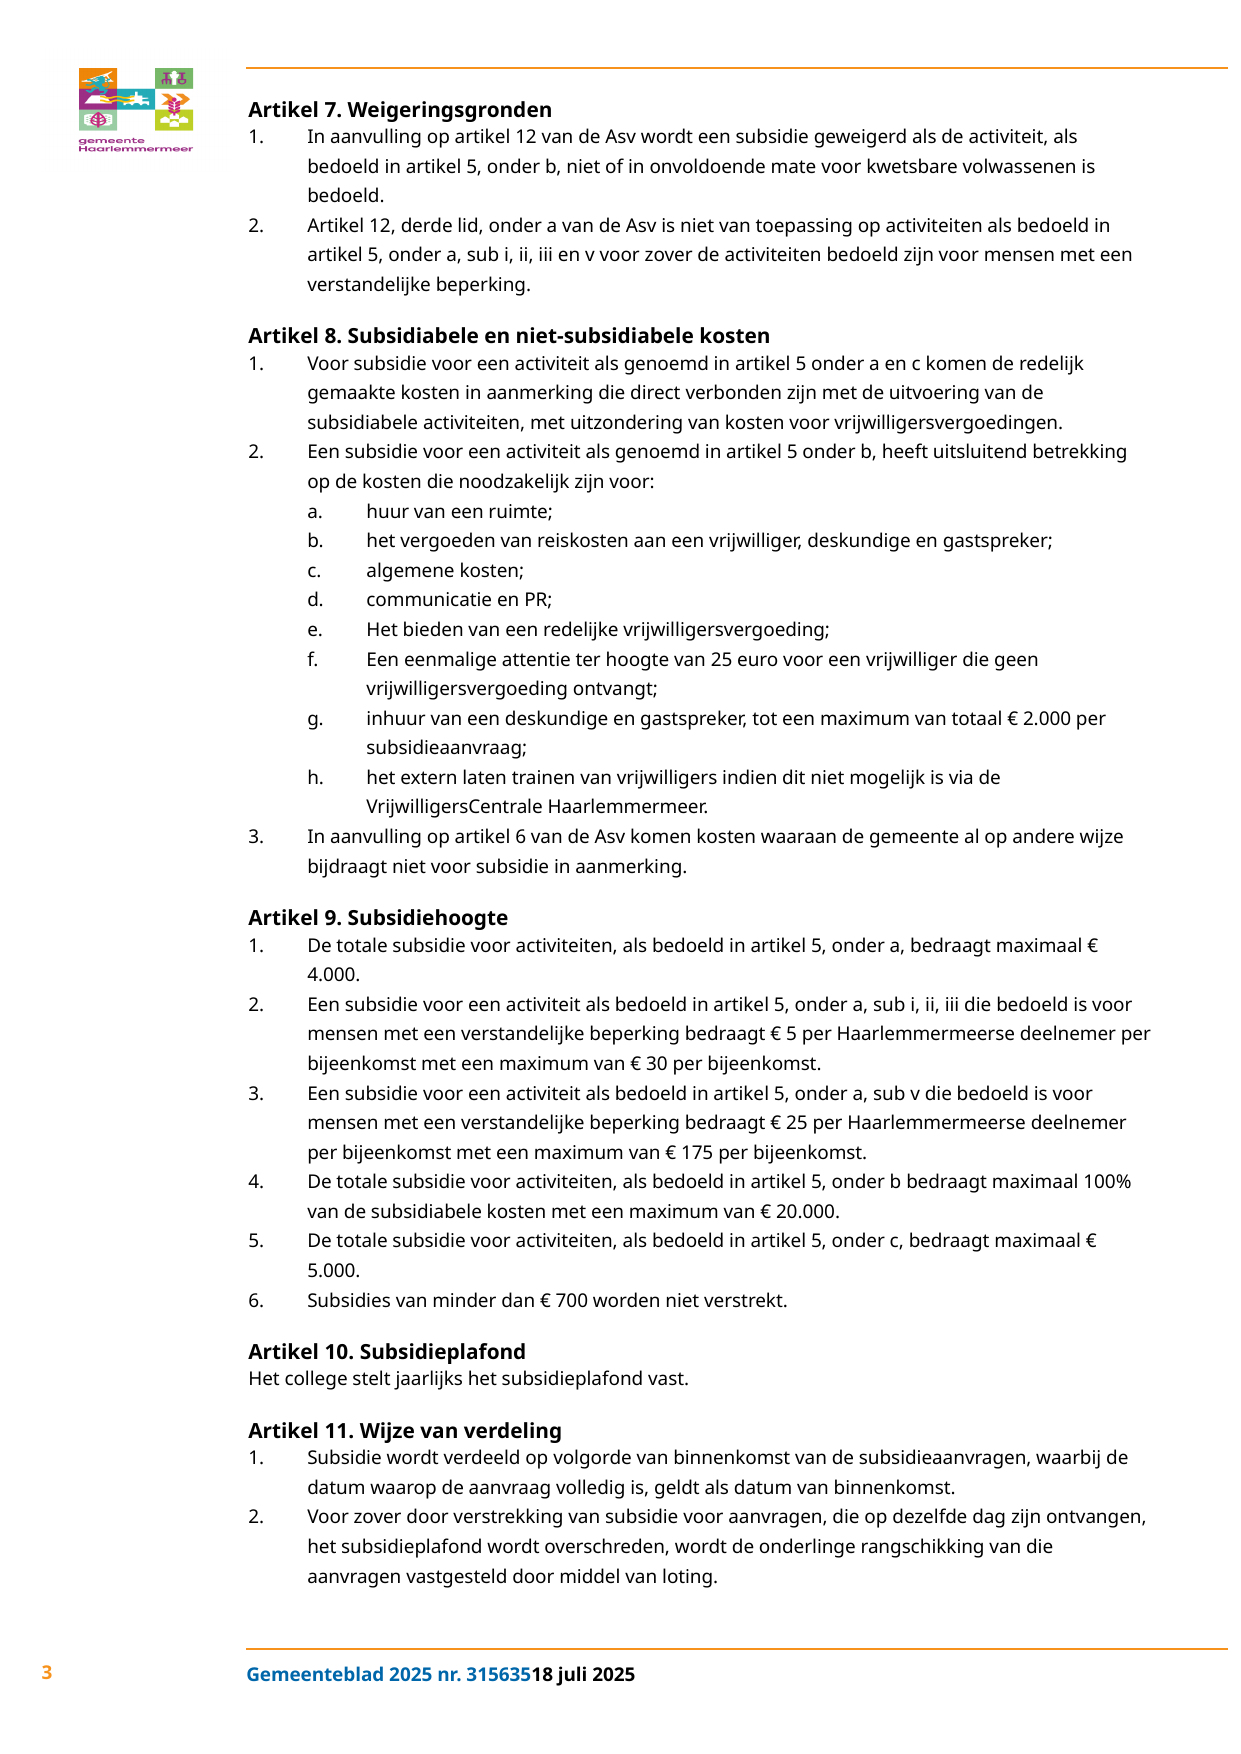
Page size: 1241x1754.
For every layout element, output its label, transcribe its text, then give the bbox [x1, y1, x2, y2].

list Subsidies van minder dan € 700 worden niet verstrekt. [248, 1287, 1152, 1312]
list Het bieden van een redelijke vrijwilligersvergoeding; [307, 616, 1152, 642]
list In aanvulling op artikel 6 van de Asv komen kosten waaraan de gemeente al op andere wijze bijdraagt niet voor subsidie in aanmerking. [248, 823, 1152, 879]
list Een subsidie voor een activiteit als bedoeld in artikel 5, onder a, sub i, ii, iii die bedoeld is voor mensen met een verstandelijke beperking bedraagt € 5 per Haarlemmermeerse deelnemer per bijeenkomst met een maximum van € 30 per bijeenkomst. [248, 991, 1152, 1076]
list De totale subsidie voor activiteiten, als bedoeld in artikel 5, onder a, bedraagt maximaal € 4.000. [248, 932, 1152, 987]
list Subsidie wordt verdeeld op volgorde van binnenkomst van de subsidieaanvragen, waarbij de datum waarop de aanvraag volledig is, geldt als datum van binnenkomst. [248, 1444, 1152, 1500]
list De totale subsidie voor activiteiten, als bedoeld in artikel 5, onder b bedraagt maximaal 100% van de subsidiabele kosten met een maximum van € 20.000. [248, 1168, 1152, 1224]
text Artikel 7. Weigeringsgronden [248, 95, 1152, 123]
list Voor zover door verstrekking van subsidie voor aanvragen, die op dezelfde dag zijn ontvangen, het subsidieplafond wordt overschreden, wordt de onderlinge rangschikking van die aanvragen vastgesteld door middel van loting. [248, 1504, 1152, 1588]
list Een subsidie voor een activiteit als genoemd in artikel 5 onder b, heeft uitsluitend betrekking op de kosten die noodzakelijk zijn voor: [248, 439, 1152, 494]
list inhuur van een deskundige en gastspreker, tot een maximum van totaal € 2.000 per subsidieaanvraag; [307, 705, 1152, 760]
list algemene kosten; [307, 557, 1152, 583]
text Artikel 9. Subsidiehoogte [248, 903, 1152, 932]
list Een subsidie voor een activiteit als bedoeld in artikel 5, onder a, sub v die bedoeld is voor mensen met een verstandelijke beperking bedraagt € 25 per Haarlemmermeerse deelnemer per bijeenkomst met een maximum van € 175 per bijeenkomst. [248, 1080, 1152, 1164]
list Artikel 12, derde lid, onder a van de Asv is niet van toepassing op activiteiten als bedoeld in artikel 5, onder a, sub i, ii, iii en v voor zover de activiteiten bedoeld zijn voor mensen met een verstandelijke beperking. [248, 212, 1152, 297]
text Artikel 10. Subsidieplafond [248, 1337, 1152, 1366]
list het vergoeden van reiskosten aan een vrijwilliger, deskundige en gastspreker; [307, 527, 1152, 553]
picture [41, 47, 231, 172]
list In aanvulling op artikel 12 van de Asv wordt een subsidie geweigerd als de activiteit, als bedoeld in artikel 5, onder b, niet of in onvoldoende mate voor kwetsbare volwassenen is bedoeld. [248, 123, 1152, 208]
list De totale subsidie voor activiteiten, als bedoeld in artikel 5, onder c, bedraagt maximaal € 5.000. [248, 1228, 1152, 1283]
list huur van een ruimte; [307, 498, 1152, 524]
list het extern laten trainen van vrijwilligers indien dit niet mogelijk is via de VrijwilligersCentrale Haarlemmermeer. [307, 764, 1152, 819]
text Artikel 8. Subsidiabele en niet-subsidiabele kosten [248, 322, 1152, 350]
list Voor subsidie voor een activiteit als genoemd in artikel 5 onder a en c komen de redelijk gemaakte kosten in aanmerking die direct verbonden zijn met de uitvoering van de subsidiabele activiteiten, met uitzondering van kosten voor vrijwilligersvergoedingen. [248, 350, 1152, 435]
text Het college stelt jaarlijks het subsidieplafond vast. [248, 1366, 1152, 1391]
list communicatie en PR; [307, 587, 1152, 612]
list Een eenmalige attentie ter hoogte van 25 euro voor een vrijwilliger die geen vrijwilligersvergoeding ontvangt; [307, 646, 1152, 701]
text Artikel 11. Wijze van verdeling [248, 1416, 1152, 1444]
